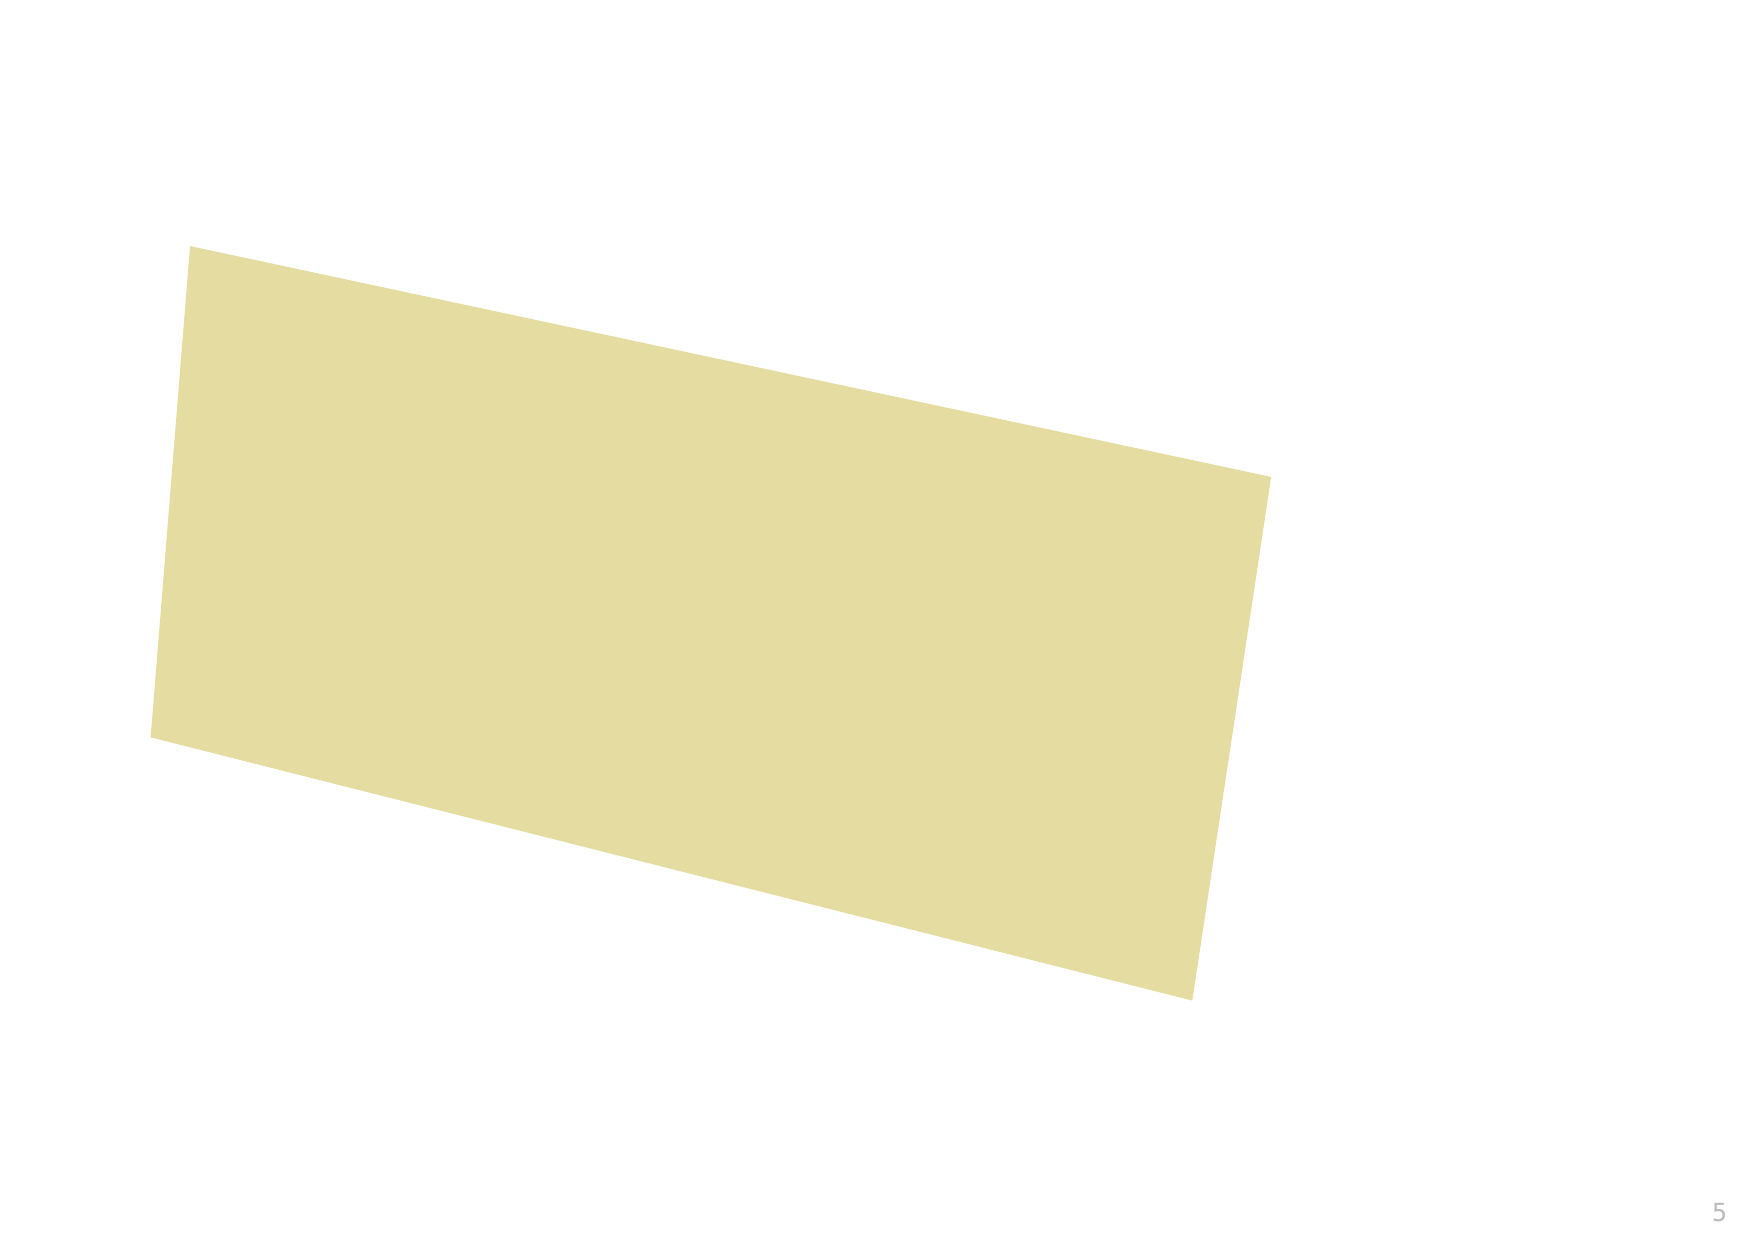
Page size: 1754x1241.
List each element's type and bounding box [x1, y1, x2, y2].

text_box [150, 246, 1272, 1001]
